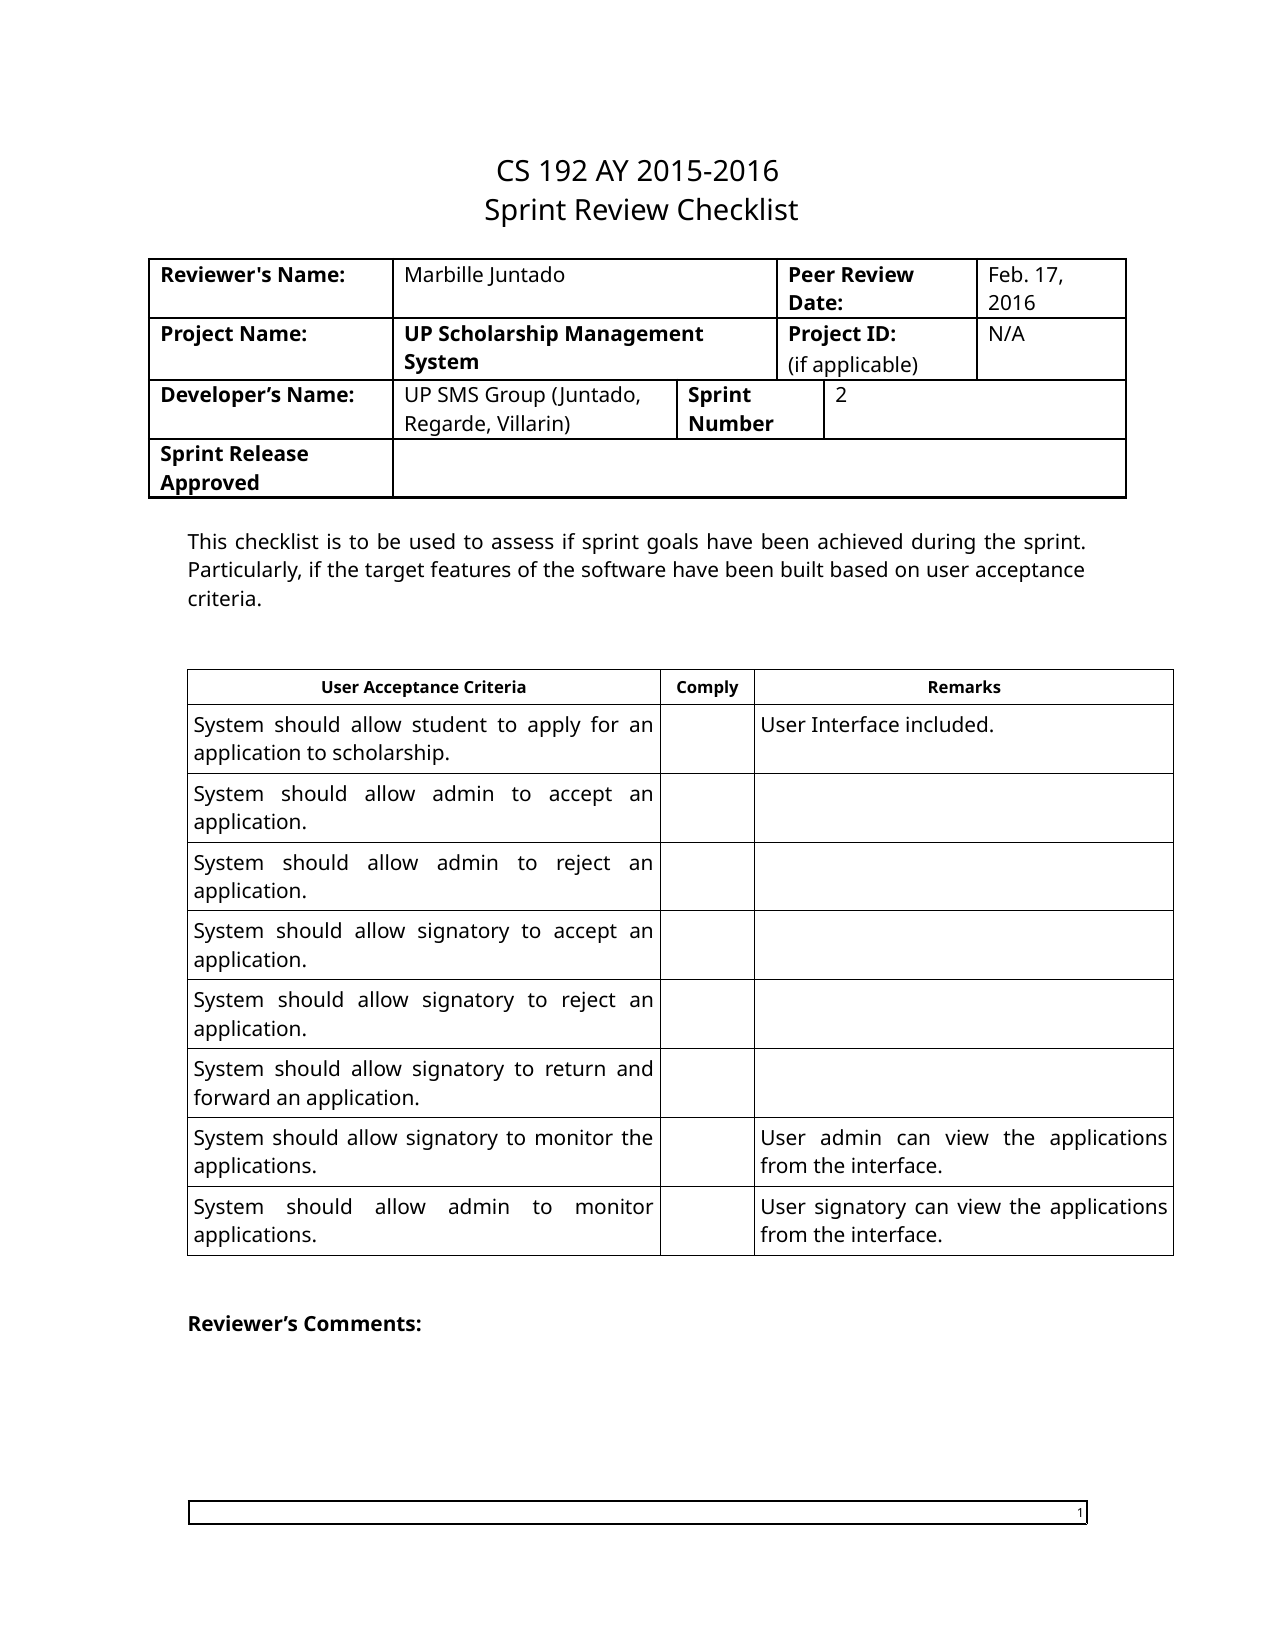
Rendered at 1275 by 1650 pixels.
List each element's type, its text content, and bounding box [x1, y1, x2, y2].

table_cell [661, 843, 754, 910]
table_cell [661, 980, 754, 1048]
table_cell Project ID: [778, 319, 976, 348]
table_cell (if applicable) [778, 348, 976, 378]
table_cell User admin can view the applications from the interface. [755, 1118, 1173, 1186]
table_cell System should allow signatory to reject an application. [188, 980, 660, 1048]
table_cell [661, 911, 754, 979]
table_cell System should allow signatory to accept an application. [188, 911, 660, 979]
table_cell System should allow admin to accept an application. [188, 774, 660, 842]
text Sprint Review Checklist [187, 190, 1087, 229]
table_cell [755, 774, 1173, 842]
table_cell [661, 774, 754, 842]
text CS 192 AY 2015-2016 [187, 150, 1087, 190]
table_cell [661, 705, 754, 773]
table_cell System should allow admin to monitor applications. [188, 1187, 660, 1255]
table_cell User signatory can view the applications from the interface. [755, 1187, 1173, 1255]
table_cell [755, 980, 1173, 1048]
table_header Comply [661, 670, 754, 704]
table_cell UP SMS Group (Juntado, Regarde, Villarin) [394, 381, 676, 437]
table_cell Project Name: [150, 319, 392, 378]
table_cell [394, 440, 1125, 496]
table_header Peer Review Date: [778, 260, 976, 317]
table_cell 2 [825, 381, 1125, 437]
table_header Remarks [755, 670, 1173, 704]
table_header Marbille Juntado [394, 260, 776, 317]
table_cell User Interface included. [755, 705, 1173, 773]
table_cell System should allow student to apply for an application to scholarship. [188, 705, 660, 773]
table_cell System should allow admin to reject an application. [188, 843, 660, 910]
table_cell N/A [978, 319, 1125, 378]
table_cell System should allow signatory to return and forward an application. [188, 1049, 660, 1117]
table_cell [755, 911, 1173, 979]
table_cell Sprint Number [678, 381, 823, 437]
table_header Feb. 17, 2016 [978, 260, 1125, 317]
table_cell [661, 1118, 754, 1186]
table_cell [755, 1049, 1173, 1117]
table_cell [755, 843, 1173, 910]
table_cell Sprint Release Approved [150, 440, 392, 496]
subtitle Reviewer’s Comments: [187, 1309, 1087, 1366]
table_cell System should allow signatory to monitor the applications. [188, 1118, 660, 1186]
table_cell [661, 1187, 754, 1255]
table_header Reviewer's Name: [150, 260, 392, 317]
text This checklist is to be used to assess if sprint goals have been achieved during the sprint. Particularly, if the target features of the software have been built based on user acceptance criteria. [187, 527, 1087, 612]
table_header User Acceptance Criteria [188, 670, 660, 704]
table_cell UP Scholarship Management System [394, 319, 776, 378]
table_cell Developer’s Name: [150, 381, 392, 437]
table_cell [661, 1049, 754, 1117]
